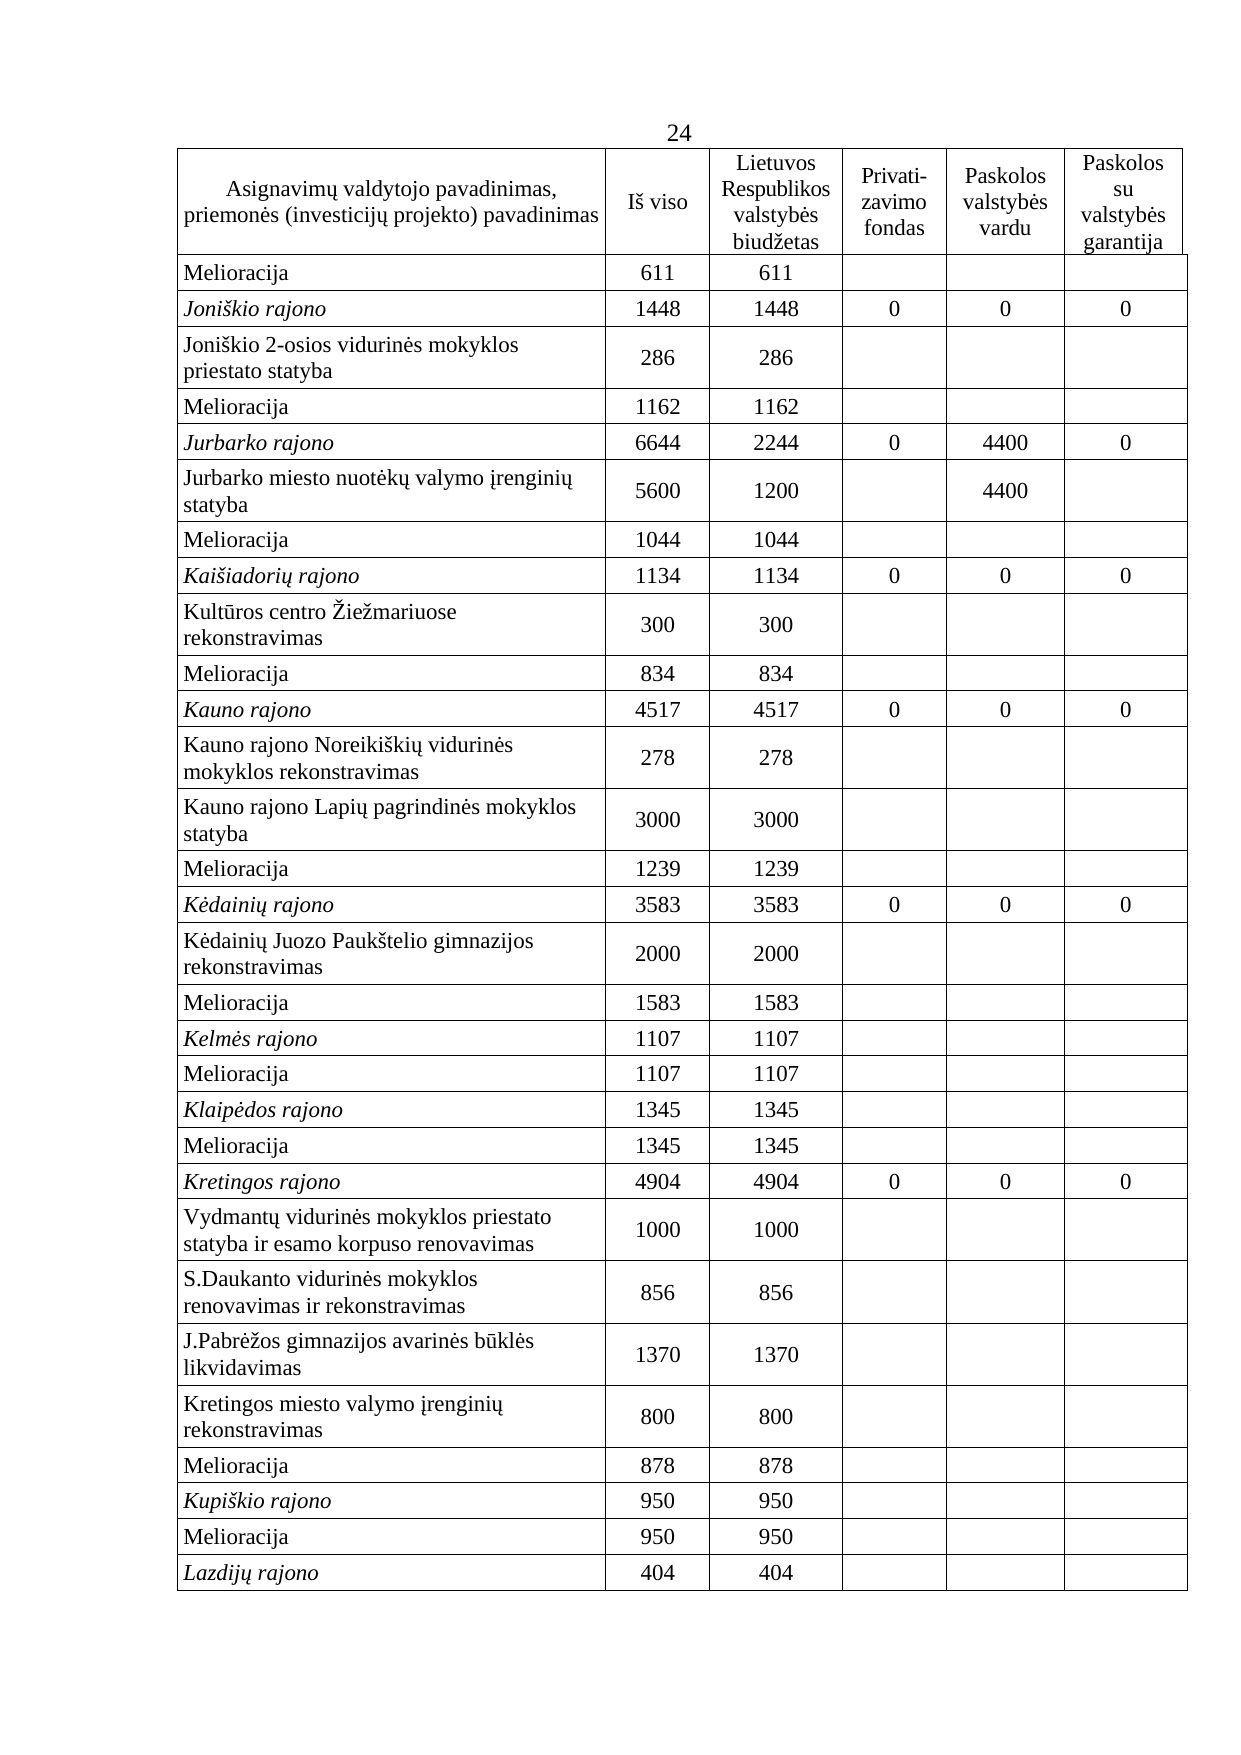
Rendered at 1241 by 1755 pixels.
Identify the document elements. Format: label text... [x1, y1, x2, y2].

table_cell 1134 [710, 558, 842, 593]
table_cell 404 [606, 1555, 709, 1589]
table_cell [843, 1199, 946, 1260]
table_cell [947, 1483, 1064, 1518]
table_cell [1065, 1519, 1187, 1554]
table_cell 3583 [606, 887, 709, 922]
table_cell [1065, 255, 1187, 290]
table_cell [947, 923, 1064, 984]
table_cell 1448 [606, 291, 709, 326]
table_cell 3000 [710, 789, 842, 850]
table_cell 6644 [606, 424, 709, 459]
table_cell 278 [606, 727, 709, 788]
table_cell 834 [710, 656, 842, 690]
table_cell [1065, 1324, 1187, 1384]
table_cell [1065, 522, 1187, 557]
table_cell [843, 460, 946, 521]
table_cell 3000 [606, 789, 709, 850]
table_cell 611 [710, 255, 842, 290]
table_cell Kauno rajono [178, 691, 605, 726]
table_cell [1065, 594, 1187, 655]
table_cell [1065, 1128, 1187, 1162]
table_cell Kretingos miesto valymo įrenginių rekonstravimas [178, 1386, 605, 1447]
table_cell [947, 1555, 1064, 1589]
table_cell [947, 594, 1064, 655]
table_cell 1044 [710, 522, 842, 557]
table_cell 1239 [606, 851, 709, 886]
table_cell Melioracija [178, 1056, 605, 1091]
table_cell 300 [606, 594, 709, 655]
table_cell [947, 1519, 1064, 1554]
table_cell [947, 255, 1064, 290]
table_cell Melioracija [178, 1448, 605, 1482]
table_header Iš viso [606, 149, 709, 254]
table_cell 0 [1065, 691, 1187, 726]
table_cell Kauno rajono Noreikiškių vidurinės mokyklos rekonstravimas [178, 727, 605, 788]
table_cell [843, 985, 946, 1019]
table_cell 1239 [710, 851, 842, 886]
table_cell 1162 [606, 389, 709, 423]
table_cell 404 [710, 1555, 842, 1589]
table_cell 1448 [710, 291, 842, 326]
table_cell [947, 789, 1064, 850]
table_header Paskolos valstybės vardu [947, 149, 1064, 254]
table_cell 1583 [606, 985, 709, 1019]
table_cell 1370 [710, 1324, 842, 1384]
table_cell 1345 [606, 1092, 709, 1127]
table_cell [843, 789, 946, 850]
table_cell [1065, 1555, 1187, 1589]
table_cell 0 [1065, 424, 1187, 459]
table_cell 286 [710, 327, 842, 388]
table_cell 950 [710, 1483, 842, 1518]
table_cell Jurbarko miesto nuotėkų valymo įrenginių statyba [178, 460, 605, 521]
table_cell [1065, 1021, 1187, 1055]
table_cell [1065, 389, 1187, 423]
table_cell 4400 [947, 460, 1064, 521]
table_header Lietuvos Respublikos valstybės biudžetas [710, 149, 842, 254]
table_cell [843, 389, 946, 423]
table_cell [1065, 923, 1187, 984]
table_cell Melioracija [178, 1519, 605, 1554]
table_cell 0 [947, 691, 1064, 726]
table_cell 2000 [606, 923, 709, 984]
table_cell Kupiškio rajono [178, 1483, 605, 1518]
table_cell Vydmantų vidurinės mokyklos priestato statyba ir esamo korpuso renovavimas [178, 1199, 605, 1260]
table_cell Melioracija [178, 851, 605, 886]
table_cell [843, 594, 946, 655]
table_cell [947, 1199, 1064, 1260]
table_cell Kėdainių rajono [178, 887, 605, 922]
table_cell [947, 1128, 1064, 1162]
table_cell 300 [710, 594, 842, 655]
table_cell [947, 1386, 1064, 1447]
table_cell Kelmės rajono [178, 1021, 605, 1055]
table_cell 0 [947, 887, 1064, 922]
table_cell [1065, 1261, 1187, 1322]
table_cell 4904 [710, 1164, 842, 1198]
table_cell 1162 [710, 389, 842, 423]
table_cell [843, 656, 946, 690]
table_cell 1107 [606, 1021, 709, 1055]
table_cell 0 [947, 1164, 1064, 1198]
table_cell [843, 1261, 946, 1322]
table_cell [947, 389, 1064, 423]
table_cell 878 [606, 1448, 709, 1482]
table_cell 0 [947, 291, 1064, 326]
table_cell 800 [606, 1386, 709, 1447]
table_cell [947, 727, 1064, 788]
table_cell 950 [606, 1519, 709, 1554]
table_cell Kultūros centro Žiežmariuose rekonstravimas [178, 594, 605, 655]
table_cell 856 [606, 1261, 709, 1322]
table_cell 4400 [947, 424, 1064, 459]
table_cell 0 [843, 1164, 946, 1198]
table_cell 0 [843, 558, 946, 593]
table_cell [947, 1021, 1064, 1055]
table_cell 0 [843, 424, 946, 459]
table_cell [947, 851, 1064, 886]
table_cell 1583 [710, 985, 842, 1019]
table_cell Melioracija [178, 985, 605, 1019]
table_cell Lazdijų rajono [178, 1555, 605, 1589]
table_cell [947, 327, 1064, 388]
table_cell 4517 [710, 691, 842, 726]
table_cell [947, 1448, 1064, 1482]
table_cell 1000 [606, 1199, 709, 1260]
table_cell [843, 1324, 946, 1384]
table_cell 4904 [606, 1164, 709, 1198]
table_cell 856 [710, 1261, 842, 1322]
table_cell [1065, 1483, 1187, 1518]
table_cell [947, 1324, 1064, 1384]
table_cell [1065, 789, 1187, 850]
table_cell [843, 1555, 946, 1589]
table_cell 1044 [606, 522, 709, 557]
table_cell 3583 [710, 887, 842, 922]
table_header Paskolos su valstybės garantija [1065, 149, 1182, 254]
table_cell 286 [606, 327, 709, 388]
table_cell [843, 1056, 946, 1091]
table_cell [1065, 1448, 1187, 1482]
table_cell [1065, 460, 1187, 521]
table_cell 1107 [606, 1056, 709, 1091]
table_cell [843, 522, 946, 557]
table_cell J.Pabrėžos gimnazijos avarinės būklės likvidavimas [178, 1324, 605, 1384]
table_cell 1000 [710, 1199, 842, 1260]
table_cell Kėdainių Juozo Paukštelio gimnazijos rekonstravimas [178, 923, 605, 984]
table_cell [947, 985, 1064, 1019]
table_cell [843, 1128, 946, 1162]
table_cell [843, 727, 946, 788]
table_cell S.Daukanto vidurinės mokyklos renovavimas ir rekonstravimas [178, 1261, 605, 1322]
table_cell 950 [710, 1519, 842, 1554]
table_cell [1065, 1092, 1187, 1127]
table_cell 834 [606, 656, 709, 690]
table_cell 878 [710, 1448, 842, 1482]
table_cell [843, 1092, 946, 1127]
table_cell [947, 1092, 1064, 1127]
table_cell 2244 [710, 424, 842, 459]
table_cell [843, 1386, 946, 1447]
table_cell 1370 [606, 1324, 709, 1384]
table_cell 5600 [606, 460, 709, 521]
table_header [1183, 148, 1187, 254]
table_cell [1065, 1056, 1187, 1091]
table_cell Jurbarko rajono [178, 424, 605, 459]
table_cell Joniškio 2-osios vidurinės mokyklos priestato statyba [178, 327, 605, 388]
table_cell 1345 [710, 1128, 842, 1162]
table_cell [1065, 327, 1187, 388]
table_cell [843, 851, 946, 886]
table_cell 950 [606, 1483, 709, 1518]
table_cell [843, 1519, 946, 1554]
table_cell 800 [710, 1386, 842, 1447]
table_cell 0 [843, 291, 946, 326]
table_cell Melioracija [178, 656, 605, 690]
table_cell [947, 1261, 1064, 1322]
table_cell 1345 [606, 1128, 709, 1162]
table_cell [1065, 851, 1187, 886]
table_cell [1065, 727, 1187, 788]
table_cell [1065, 985, 1187, 1019]
table_cell [843, 1483, 946, 1518]
table_cell 1107 [710, 1056, 842, 1091]
table_cell 0 [1065, 1164, 1187, 1198]
table_cell Melioracija [178, 522, 605, 557]
table_cell 0 [1065, 558, 1187, 593]
table_cell 1134 [606, 558, 709, 593]
table_cell 1200 [710, 460, 842, 521]
table_cell Melioracija [178, 1128, 605, 1162]
table_cell Melioracija [178, 389, 605, 423]
table_cell [947, 656, 1064, 690]
table_cell [947, 1056, 1064, 1091]
table_cell 1107 [710, 1021, 842, 1055]
table_cell Kretingos rajono [178, 1164, 605, 1198]
table_cell 0 [1065, 291, 1187, 326]
table_cell [1065, 1386, 1187, 1447]
table_cell Kauno rajono Lapių pagrindinės mokyklos statyba [178, 789, 605, 850]
table_cell Klaipėdos rajono [178, 1092, 605, 1127]
table_cell 0 [947, 558, 1064, 593]
table_cell Kaišiadorių rajono [178, 558, 605, 593]
table_cell 0 [843, 887, 946, 922]
table_header Privati-zavimo fondas [843, 149, 946, 254]
table_cell 0 [1065, 887, 1187, 922]
table_cell 278 [710, 727, 842, 788]
table_cell [843, 255, 946, 290]
table_cell 0 [843, 691, 946, 726]
table_cell 2000 [710, 923, 842, 984]
table_cell [843, 1448, 946, 1482]
table_cell 4517 [606, 691, 709, 726]
table_header Asignavimų valdytojo pavadinimas, priemonės (investicijų projekto) pavadinimas [178, 149, 605, 254]
table_cell [1065, 1199, 1187, 1260]
table_cell [1065, 656, 1187, 690]
table_cell Melioracija [178, 255, 605, 290]
table_cell [843, 1021, 946, 1055]
table_cell 611 [606, 255, 709, 290]
table_cell [843, 923, 946, 984]
table_cell [843, 327, 946, 388]
table_cell Joniškio rajono [178, 291, 605, 326]
table_cell 1345 [710, 1092, 842, 1127]
table_cell [947, 522, 1064, 557]
